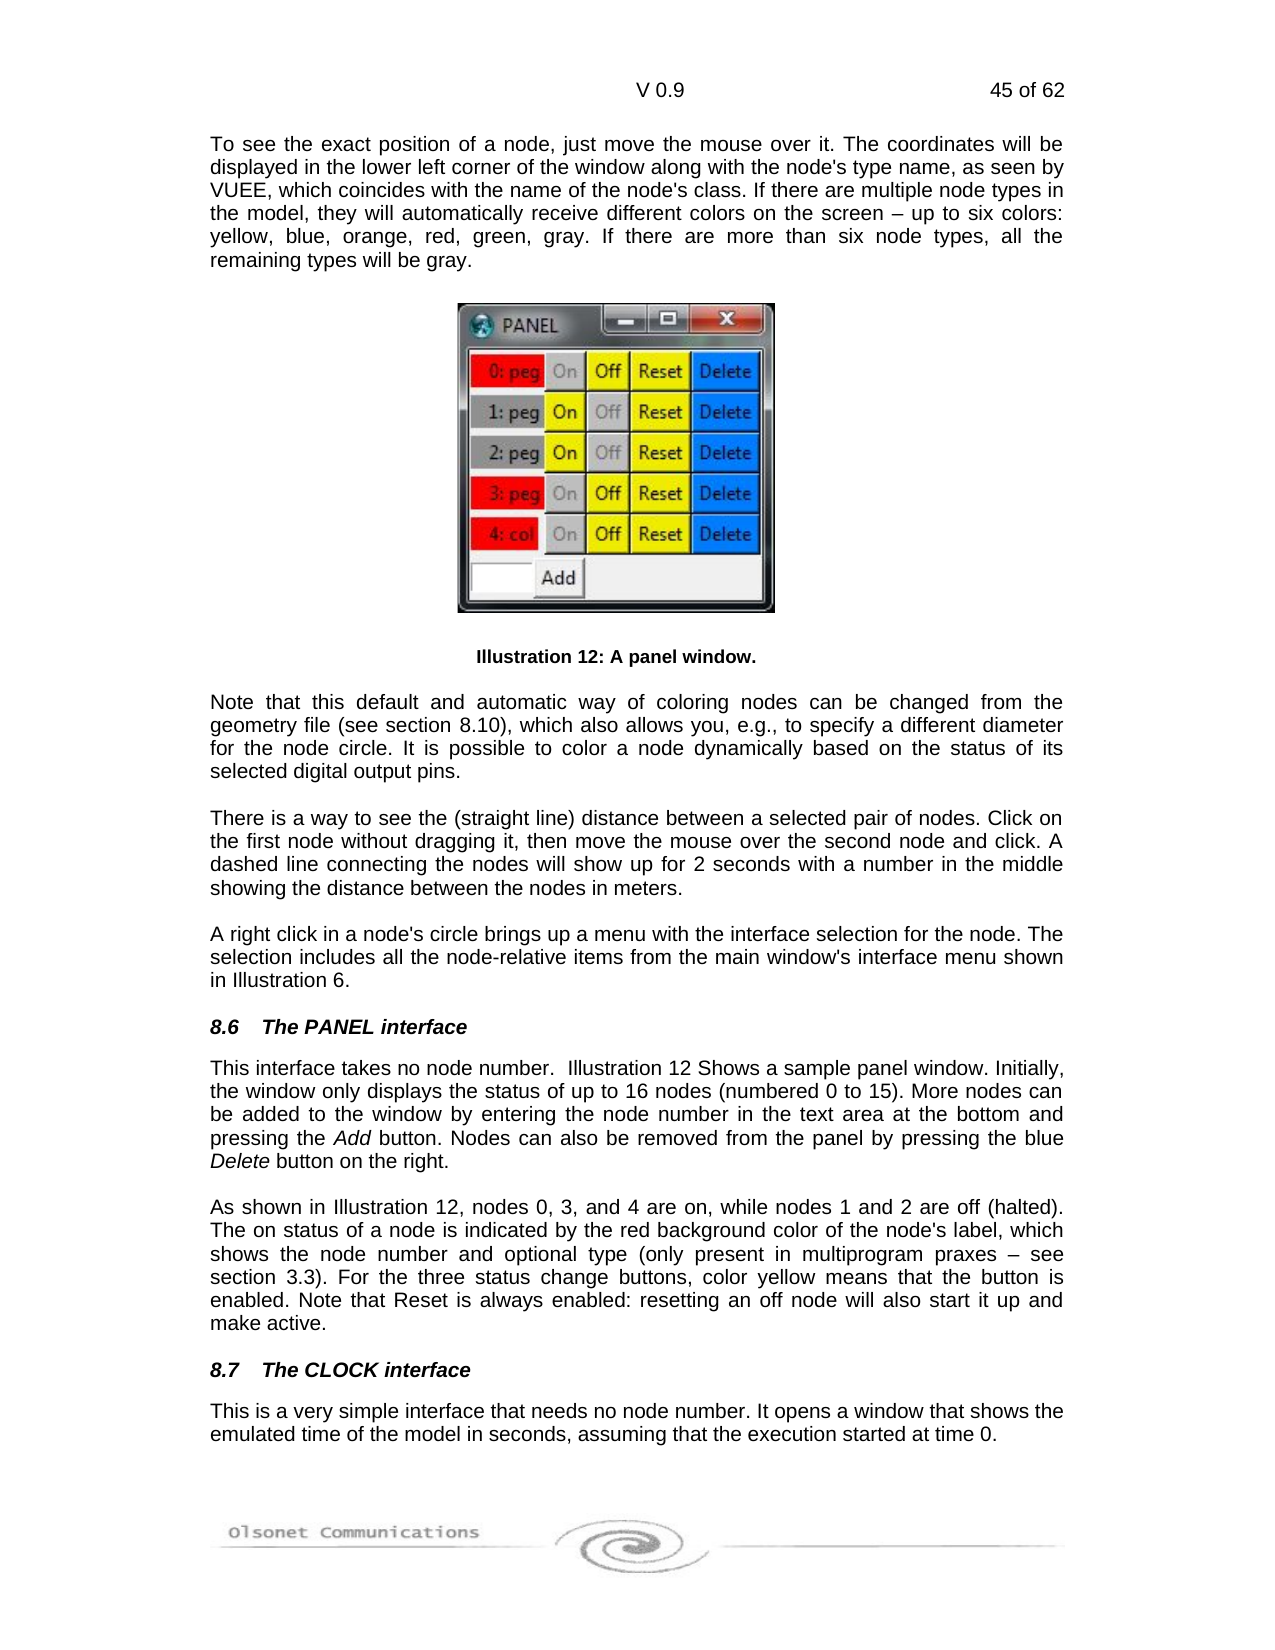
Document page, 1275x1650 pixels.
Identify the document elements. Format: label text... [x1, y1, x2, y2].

subtitle The PANEL interface [210, 1015, 1065, 1039]
text Note that this default and automatic way of coloring nodes can be changed from the geometry file (see section 8.10), which also allows you, e.g., to specify a different diameter for the node circle. It is possible to color a node dynamically based on the status of its selected digital output pins. [210, 690, 1065, 783]
text Illustration 12: A panel window. [445, 646, 787, 667]
text This interface takes no node number. Illustration 12 Shows a sample panel window. Initially, the window only displays the status of up to 16 nodes (numbered 0 to 15). More nodes can be added to the window by entering the node number in the text area at the bottom and pressing the Add button. Nodes can also be removed from the panel by pressing the blue Delete button on the right. [210, 1056, 1065, 1172]
picture [457, 303, 775, 613]
text To see the exact position of a node, just move the mouse over it. The coordinates will be displayed in the lower left corner of the window along with the node's type name, as seen by VUEE, which coincides with the name of the node's class. If there are multiple node types in the model, they will automatically receive different colors on the screen – up to six colors: yellow, blue, orange, red, green, gray. If there are more than six node types, all the remaining types will be gray. [210, 132, 1065, 272]
text A right click in a node's circle brings up a menu with the interface selection for the node. The selection includes all the node-relative items from the main window's interface menu shown in Illustration 6. [210, 922, 1065, 992]
text This is a very simple interface that needs no node number. It opens a window that shows the emulated time of the model in seconds, assuming that the execution started at time 0. [210, 1399, 1065, 1446]
text There is a way to see the (straight line) distance between a selected pair of nodes. Click on the first node without dragging it, then move the mouse over the second node and click. A dashed line connecting the nodes will show up for 2 seconds with a number in the middle showing the distance between the nodes in meters. [210, 806, 1065, 899]
picture [210, 1504, 1065, 1596]
text As shown in Illustration 12, nodes 0, 3, and 4 are on, while nodes 1 and 2 are off (halted). The on status of a node is indicated by the red background color of the node's label, which shows the node number and optional type (only present in multiprogram praxes – see section 3.3). For the three status change buttons, color yellow means that the button is enabled. Note that Reset is always enabled: resetting an off node will also start it up and make active. [210, 1196, 1065, 1335]
subtitle The CLOCK interface [210, 1358, 1065, 1382]
